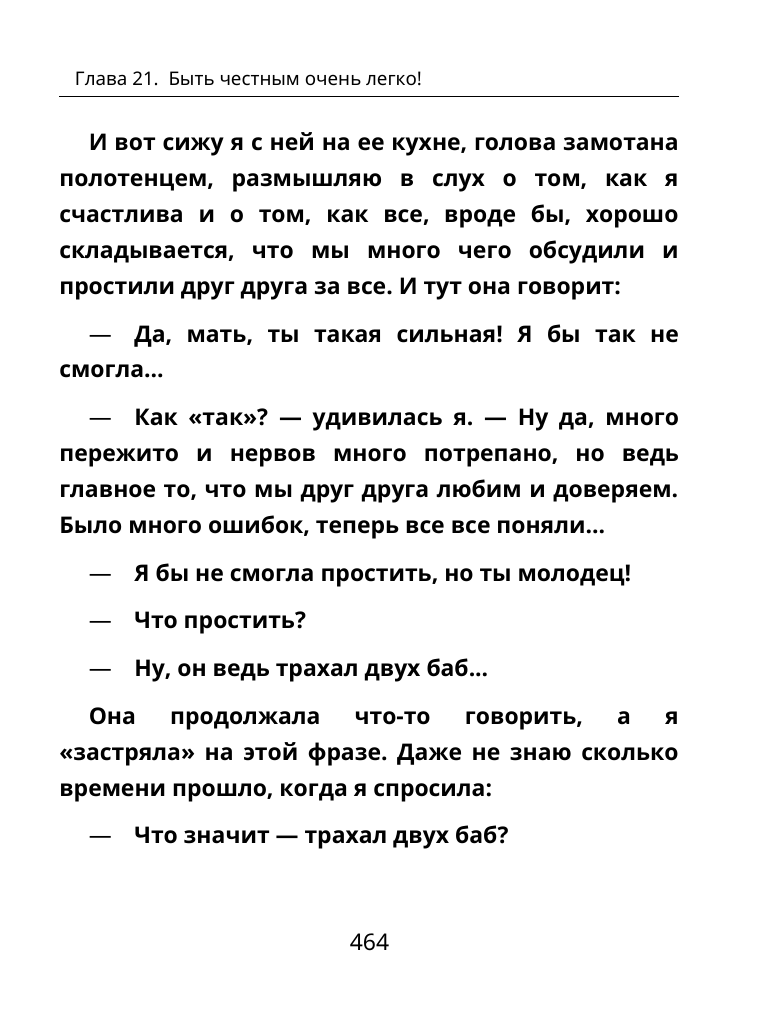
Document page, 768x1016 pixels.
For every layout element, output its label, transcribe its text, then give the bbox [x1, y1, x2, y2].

list Что простить? [59, 604, 679, 636]
text И вот сижу я с ней на ее кухне, голова замотана полотенцем, размышляю в слух о том, как я счастлива и о том, как все, вроде бы, хорошо складывается, что мы много чего обсудили и простили друг друга за все. И тут она говорит: [59, 126, 679, 301]
list Как «так»? — удивилась я. — Ну да, много пережито и нервов много потрепано, но ведь главное то, что мы друг друга любим и доверяем. Было много ошибок, теперь все все поняли... [59, 401, 679, 540]
list Я бы не смогла простить, но ты молодец! [59, 557, 679, 588]
list Что значит — трахал двух баб? [59, 819, 679, 851]
text Она продолжала что-то говорить, а я «застряла» на этой фразе. Даже не знаю сколько времени прошло, когда я спросила: [59, 700, 679, 803]
list Ну, он ведь трахал двух баб... [59, 652, 679, 683]
list Да, мать, ты такая сильная! Я бы так не смогла... [59, 317, 679, 385]
